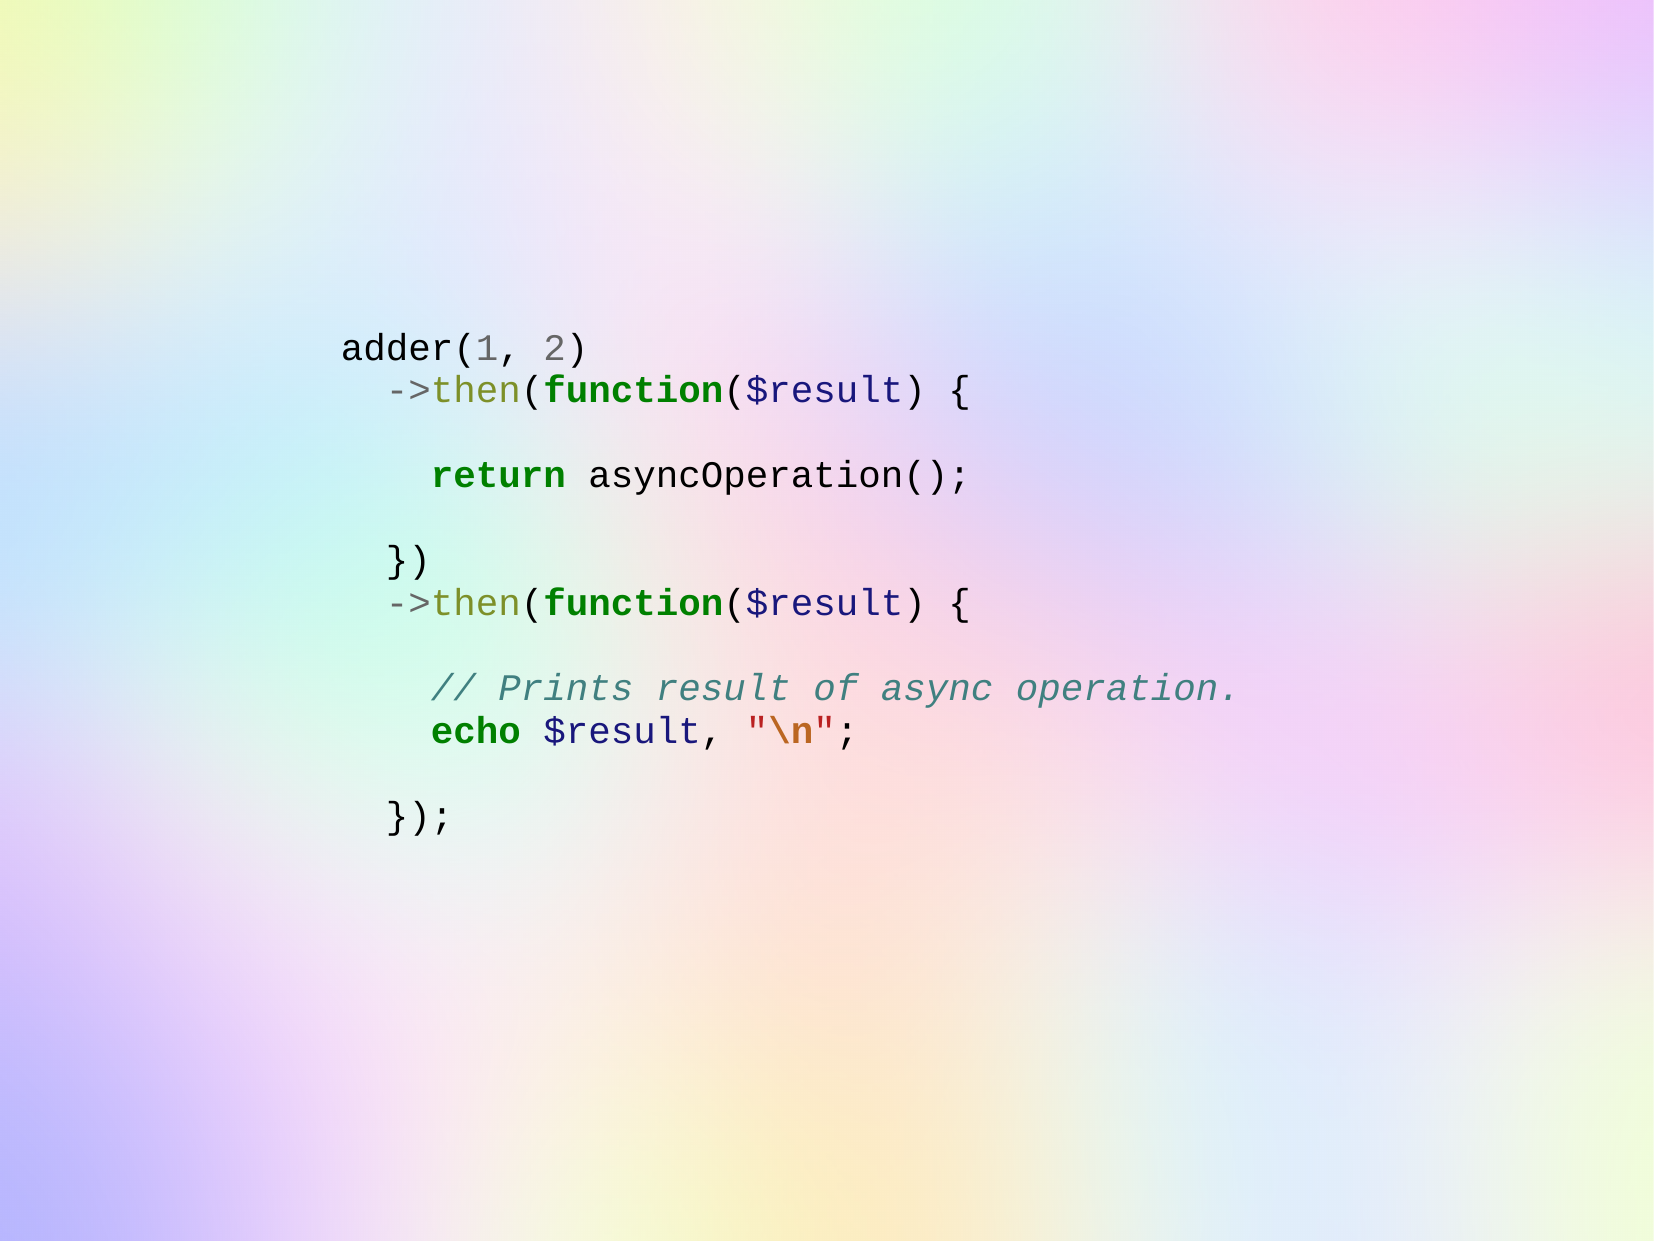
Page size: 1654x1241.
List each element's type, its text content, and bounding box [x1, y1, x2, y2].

picture [0, 0, 1654, 1241]
text_box adder(1, 2) ->then(function($result) { return asyncOperation(); }) ->then(function($result) { // Prints result of async operation. echo $result, "\n"; }); [326, 321, 1328, 919]
